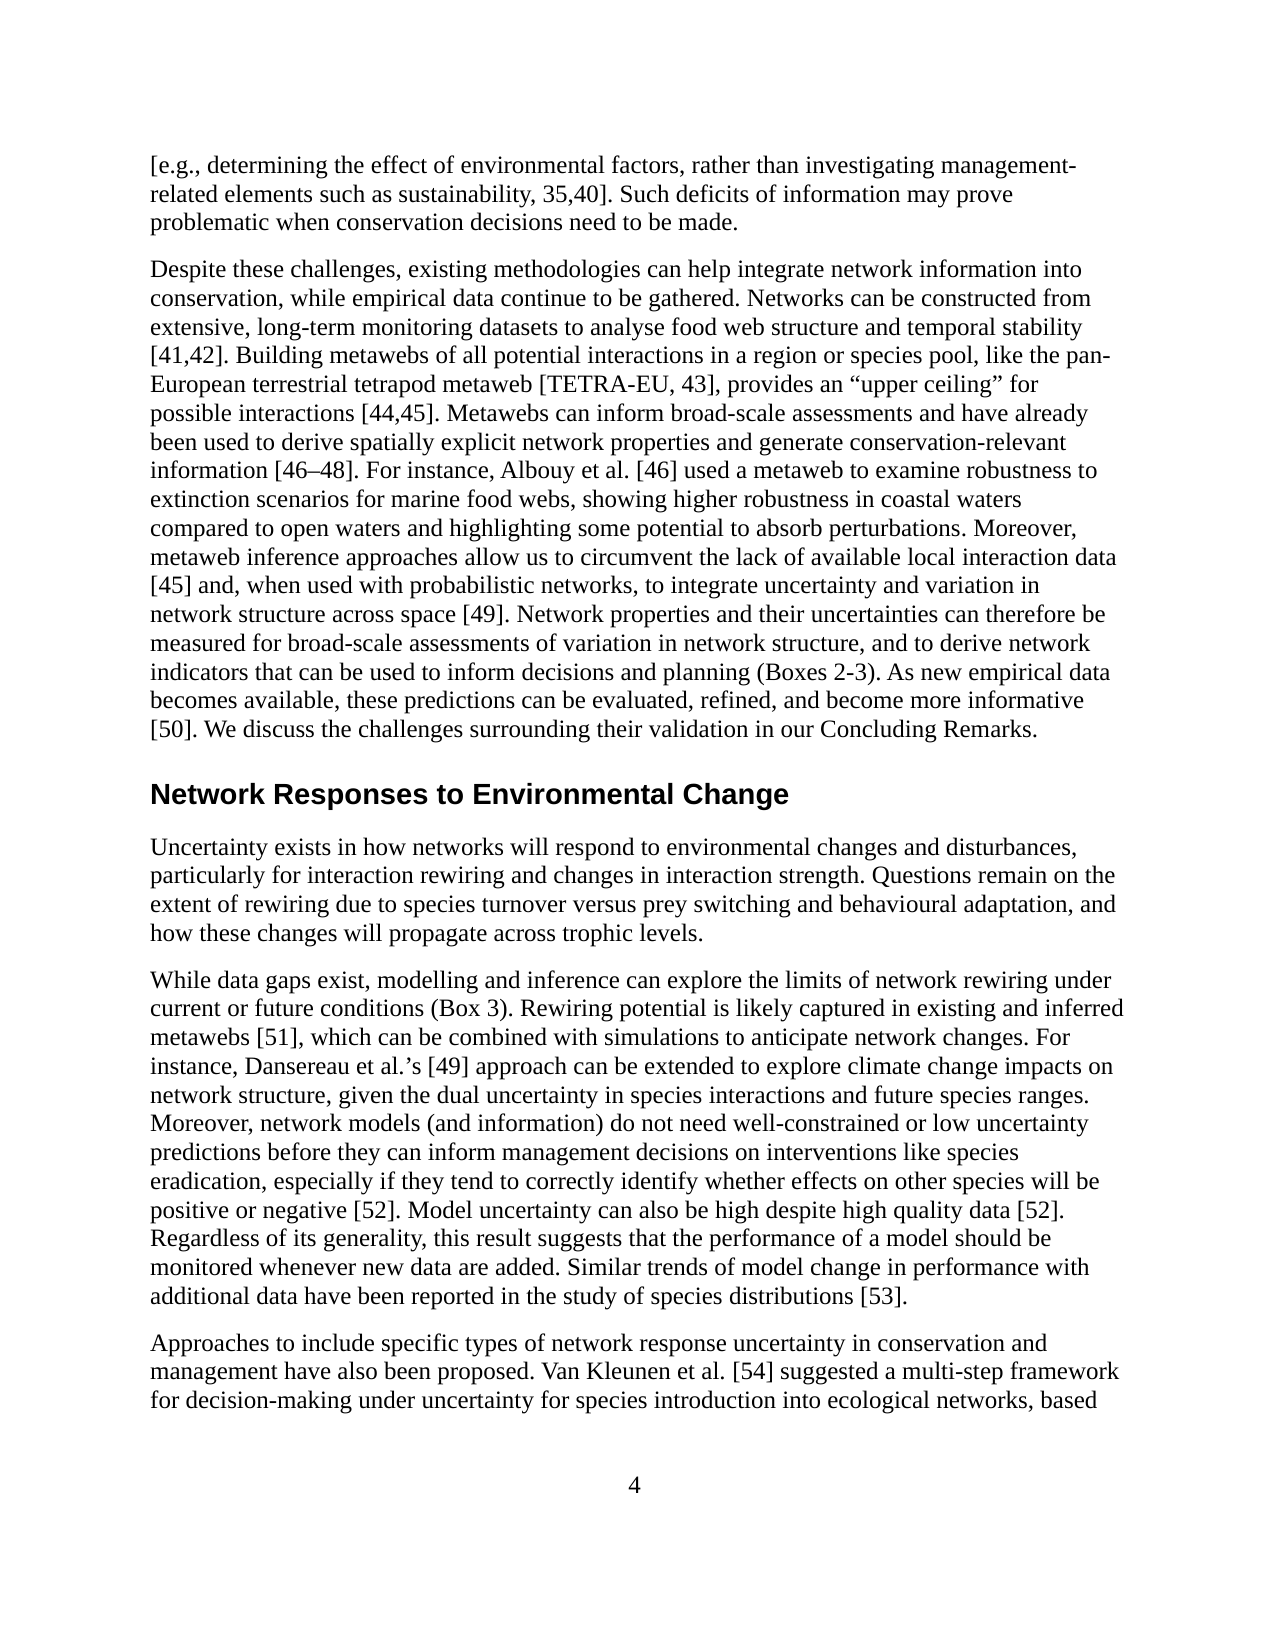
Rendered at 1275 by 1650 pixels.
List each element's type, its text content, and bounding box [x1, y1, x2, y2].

text [e.g., determining the effect of environmental factors, rather than investigating management-related elements such as sustainability, 35,40]. Such deficits of information may prove problematic when conservation decisions need to be made. [150, 150, 1125, 236]
subtitle Network Responses to Environmental Change [150, 777, 1125, 810]
text Approaches to include specific types of network response uncertainty in conservation and management have also been proposed. Van Kleunen et al. [54] suggested a multi-step framework for decision-making under uncertainty for species introduction into ecological networks, based [150, 1328, 1125, 1414]
text Despite these challenges, existing methodologies can help integrate network information into conservation, while empirical data continue to be gathered. Networks can be constructed from extensive, long-term monitoring datasets to analyse food web structure and temporal stability [41,42]. Building metawebs of all potential interactions in a region or species pool, like the pan-European terrestrial tetrapod metaweb [TETRA-EU, 43], provides an “upper ceiling” for possible interactions [44,45]. Metawebs can inform broad-scale assessments and have already been used to derive spatially explicit network properties and generate conservation-relevant information [46–48]. For instance, Albouy et al. [46] used a metaweb to examine robustness to extinction scenarios for marine food webs, showing higher robustness in coastal waters compared to open waters and highlighting some potential to absorb perturbations. Moreover, metaweb inference approaches allow us to circumvent the lack of available local interaction data [45] and, when used with probabilistic networks, to integrate uncertainty and variation in network structure across space [49]. Network properties and their uncertainties can therefore be measured for broad-scale assessments of variation in network structure, and to derive network indicators that can be used to inform decisions and planning (Boxes 2-3). As new empirical data becomes available, these predictions can be evaluated, refined, and become more informative [50]. We discuss the challenges surrounding their validation in our Concluding Remarks. [150, 254, 1125, 743]
text While data gaps exist, modelling and inference can explore the limits of network rewiring under current or future conditions (Box 3). Rewiring potential is likely captured in existing and inferred metawebs [51], which can be combined with simulations to anticipate network changes. For instance, Dansereau et al.’s [49] approach can be extended to explore climate change impacts on network structure, given the dual uncertainty in species interactions and future species ranges. Moreover, network models (and information) do not need well-constrained or low uncertainty predictions before they can inform management decisions on interventions like species eradication, especially if they tend to correctly identify whether effects on other species will be positive or negative [52]. Model uncertainty can also be high despite high quality data [52]. Regardless of its generality, this result suggests that the performance of a model should be monitored whenever new data are added. Similar trends of model change in performance with additional data have been reported in the study of species distributions [53]. [150, 965, 1125, 1310]
text Uncertainty exists in how networks will respond to environmental changes and disturbances, particularly for interaction rewiring and changes in interaction strength. Questions remain on the extent of rewiring due to species turnover versus prey switching and behavioural adaptation, and how these changes will propagate across trophic levels. [150, 832, 1125, 947]
